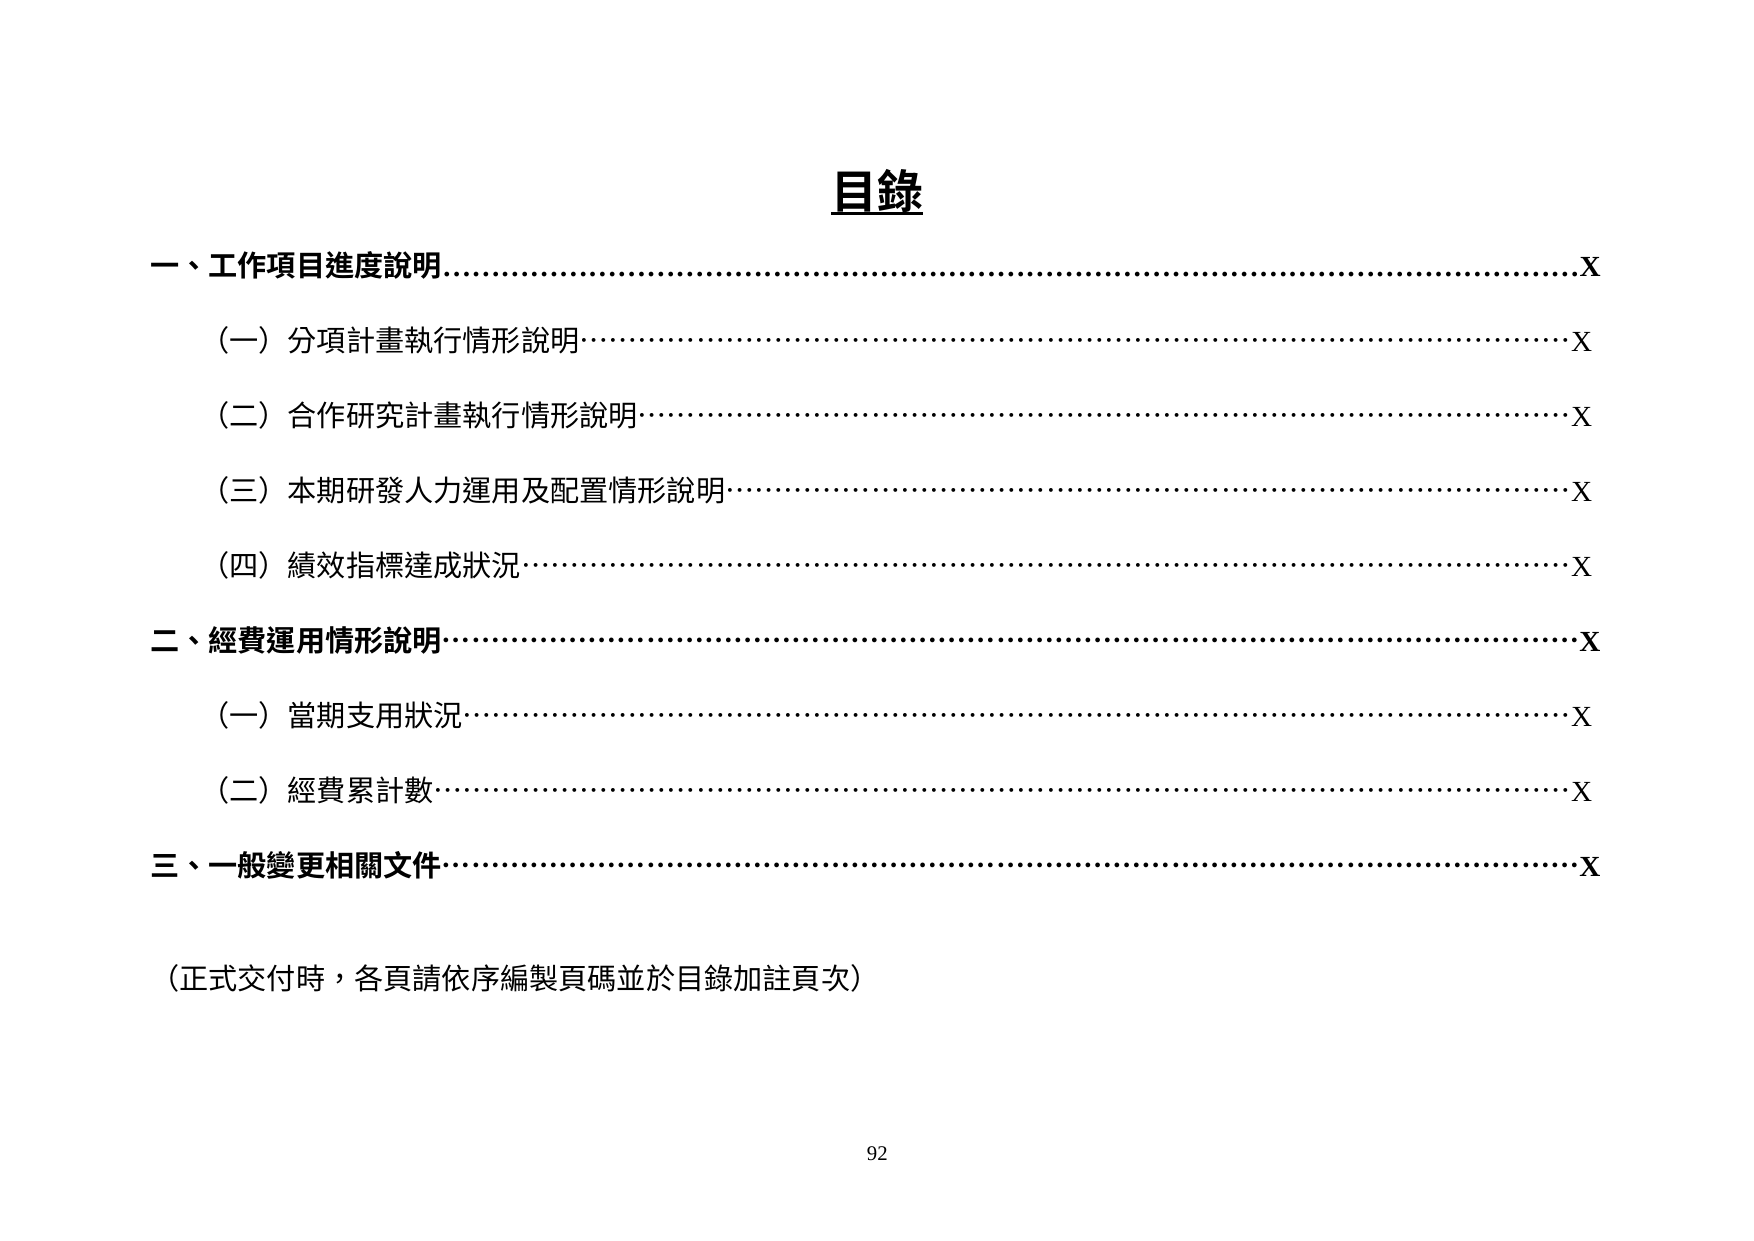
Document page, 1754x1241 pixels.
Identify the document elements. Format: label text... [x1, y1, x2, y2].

text （正式交付時，各頁請依序編製頁碼並於目錄加註頁次） [150, 939, 1546, 1014]
text 目錄 [150, 151, 1604, 226]
text 三、一般變更相關文件………………………………………………………………………………………………………X [150, 826, 1604, 901]
text （四）績效指標達成狀況………………………………………………………………………………………………X [200, 526, 1604, 601]
text （二）經費累計數………………………………………………………………………………………………………X [200, 751, 1604, 826]
text （三）本期研發人力運用及配置情形說明……………………………………………………………………………X [200, 451, 1604, 526]
text （一）當期支用狀況……………………………………………………………………………………………………X [200, 676, 1604, 751]
text （一）分項計畫執行情形說明…………………………………………………………………………………………X [200, 301, 1604, 376]
text 一、工作項目進度說明 ………………………………………………………………………………………………………X [150, 226, 1604, 301]
text （二）合作研究計畫執行情形說明……………………………………………………………………………………X [200, 376, 1604, 451]
text 二、經費運用情形說明………………………………………………………………………………………………………X [150, 601, 1604, 676]
